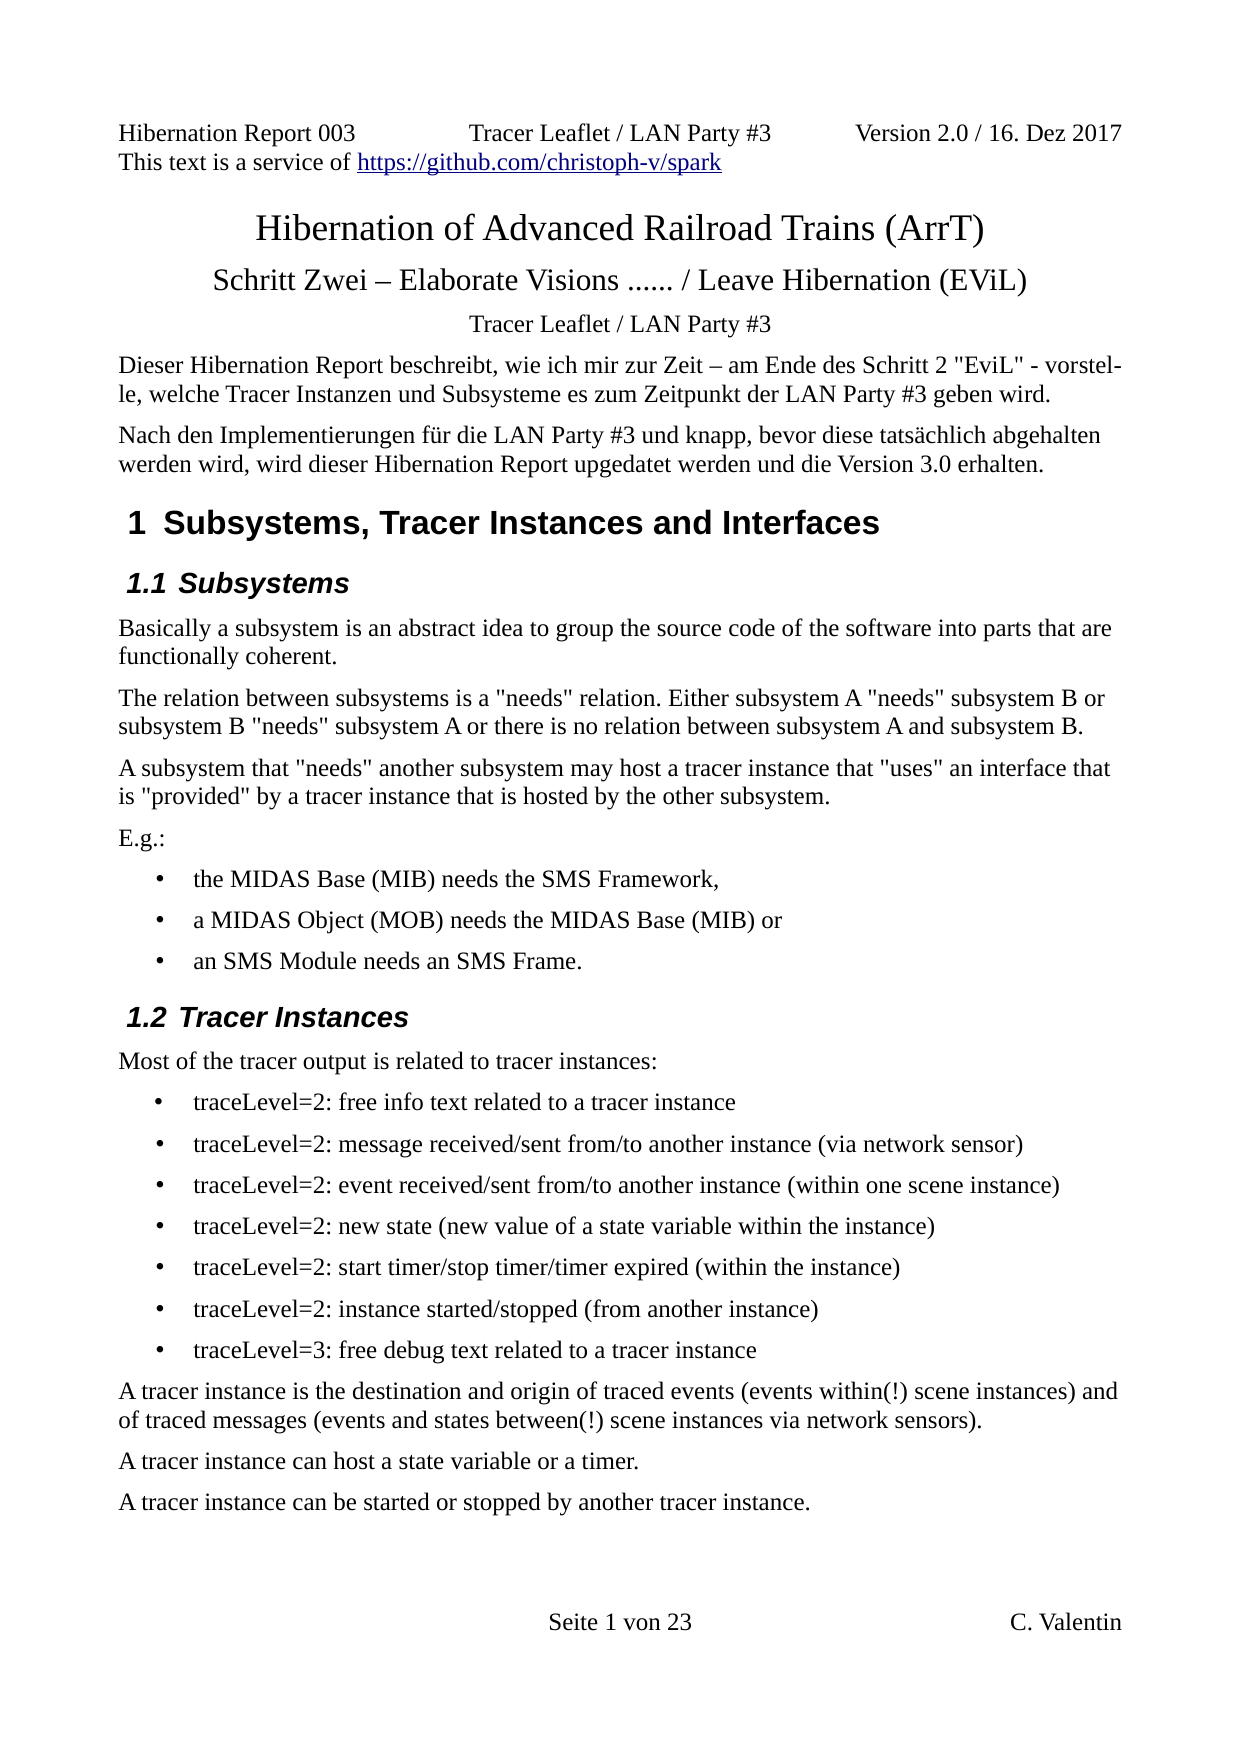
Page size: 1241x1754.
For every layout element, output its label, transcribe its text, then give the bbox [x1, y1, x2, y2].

text Schritt Zwei – Elaborate Visions ...... / Leave Hibernation (EViL) [118, 261, 1122, 297]
subtitle Subsystems, Tracer Instances and Interfaces [118, 503, 1122, 542]
text Dieser Hibernation Report beschreibt, wie ich mir zur Zeit – am Ende des Schritt 2 "EviL" - vor­stel­le, welche Tracer Instanzen und Subsysteme es zum Zeitpunkt der LAN Party #3 geben wird. [118, 350, 1122, 408]
text Hibernation of Advanced Railroad Trains (ArrT) [118, 205, 1122, 248]
text Nach den Implementierungen für die LAN Party #3 und knapp, bevor diese tatsächlich abgehalten werden wird, wird dieser Hibernation Report upgedatet werden und die Version 3.0 erhalten. [118, 420, 1122, 478]
text A tracer instance is the destination and origin of traced events (events within(!) scene instances) and of traced messages (events and states between(!) scene instances via network sensors). [118, 1376, 1122, 1434]
list traceLevel=2: event received/sent from/to another instance (within one scene instance) [156, 1170, 1122, 1199]
list traceLevel=2: instance started/stopped (from another instance) [156, 1294, 1122, 1322]
text The relation between subsystems is a "needs" relation. Either subsystem A "needs" subsystem B or subsystem B "needs" subsystem A or there is no relation between subsystem A and subsystem B. [118, 683, 1122, 740]
list a MIDAS Object (MOB) needs the MIDAS Base (MIB) or [156, 905, 1122, 934]
text A tracer instance can be started or stopped by another tracer instance. [118, 1487, 1122, 1516]
list traceLevel=2: free info text related to a tracer instance [154, 1087, 1122, 1116]
list traceLevel=2: start timer/stop timer/timer expired (within the instance) [156, 1252, 1122, 1281]
list an SMS Module needs an SMS Frame. [156, 946, 1122, 975]
list traceLevel=3: free debug text related to a tracer instance [156, 1335, 1122, 1364]
list the MIDAS Base (MIB) needs the SMS Framework, [156, 864, 1122, 893]
text A tracer instance can host a state variable or a timer. [118, 1446, 1122, 1475]
subtitle Tracer Instances [118, 1000, 1122, 1034]
text Tracer Leaflet / LAN Party #3 [118, 309, 1122, 338]
text Most of the tracer output is related to tracer instances: [118, 1046, 1122, 1075]
subtitle Subsystems [118, 567, 1122, 600]
text E.g.: [118, 823, 1122, 851]
list traceLevel=2: new state (new value of a state variable within the instance) [156, 1211, 1122, 1240]
list traceLevel=2: message received/sent from/to another instance (via network sensor) [156, 1129, 1122, 1157]
text Basically a subsystem is an abstract idea to group the source code of the software into parts that are functionally coherent. [118, 613, 1122, 670]
text A subsystem that "needs" another subsystem may host a tracer instance that "uses" an interface that is "provided" by a tracer instance that is hosted by the other subsystem. [118, 753, 1122, 810]
